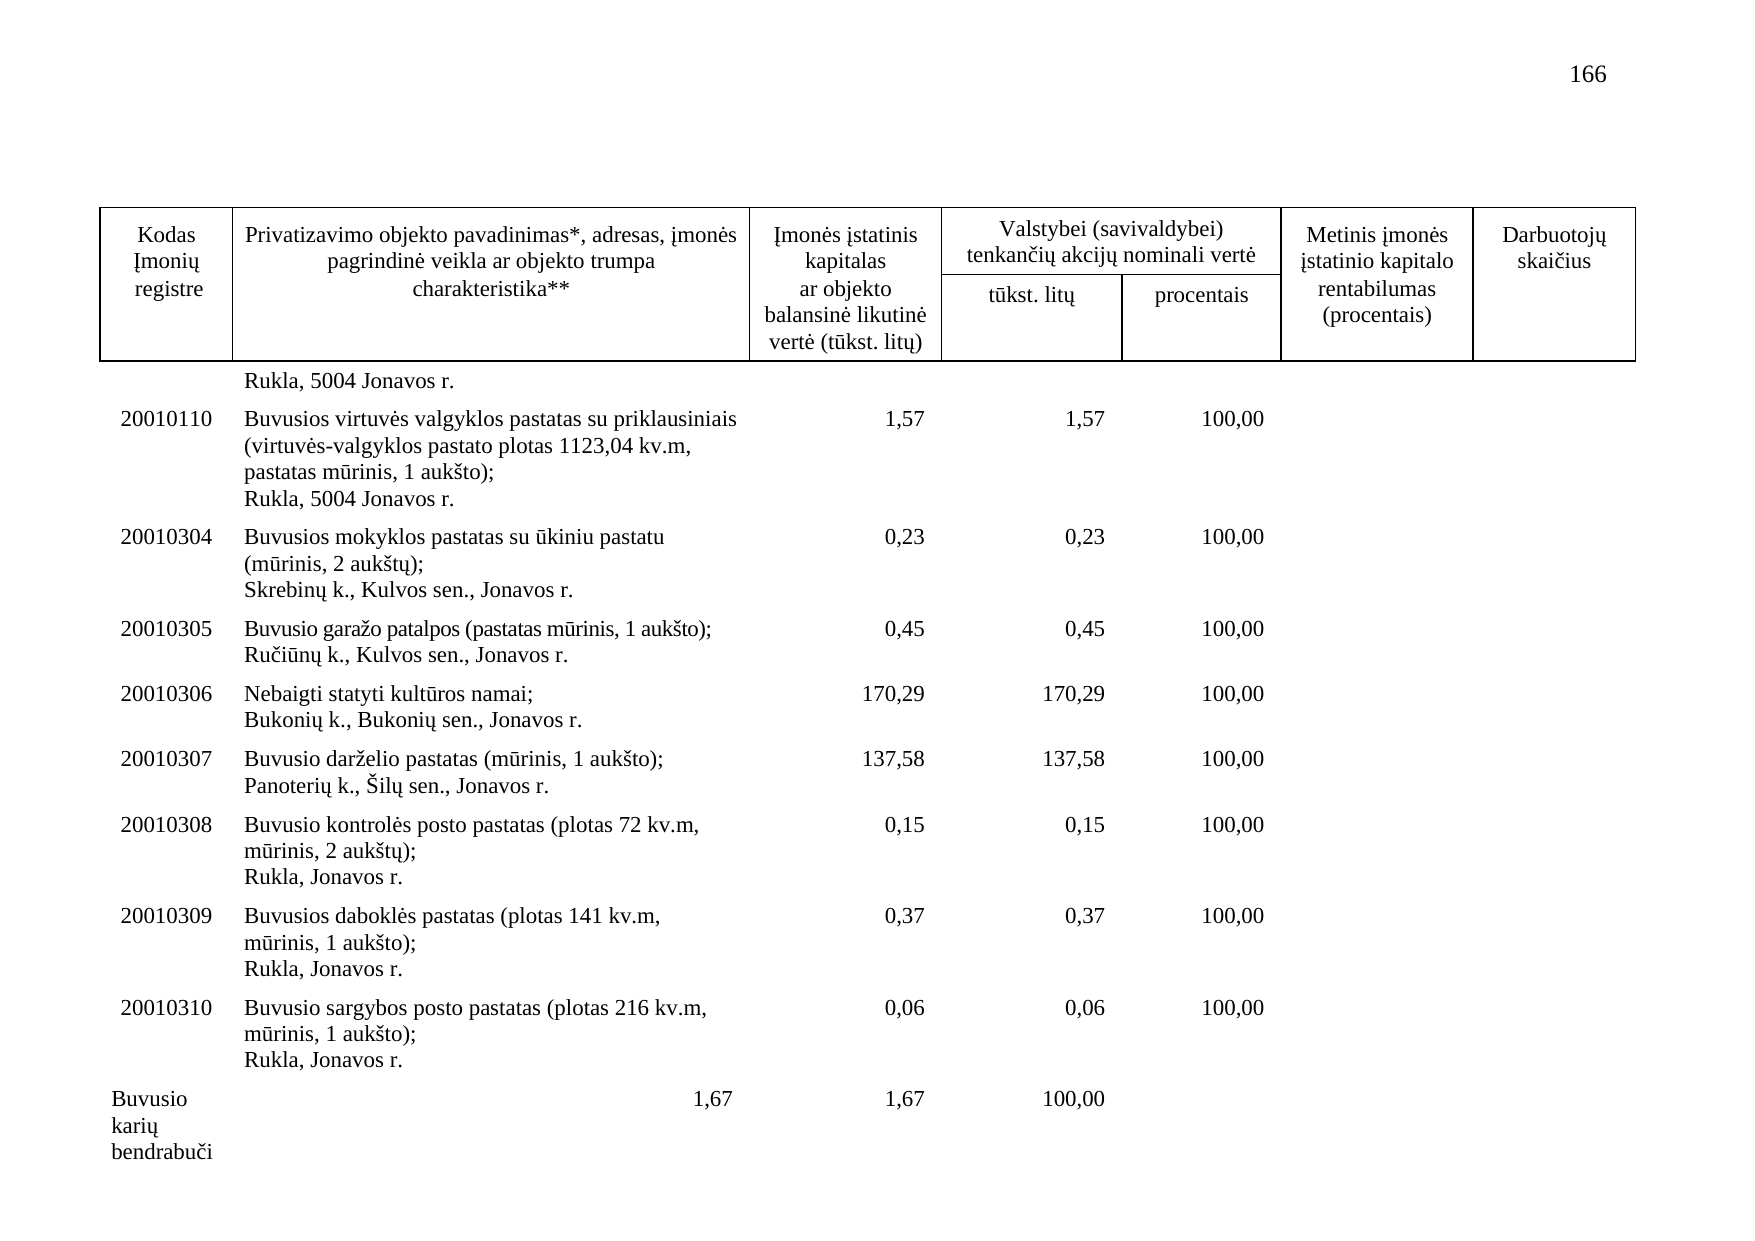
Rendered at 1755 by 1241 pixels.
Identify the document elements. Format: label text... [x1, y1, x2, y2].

table_cell [1281, 674, 1473, 739]
table_cell [1281, 362, 1473, 399]
table_cell 100,00 [1122, 609, 1281, 674]
table_cell Buvusio sargybos posto pastatas (plotas 216 kv.m, mūrinis, 1 aukšto); Rukla, Jonavos r. [233, 988, 749, 1079]
table_cell 20010306 [100, 674, 233, 739]
table_cell [1122, 1079, 1281, 1164]
table_cell 170,29 [750, 674, 941, 739]
table_cell 100,00 [941, 1079, 1122, 1164]
table_cell Nebaigti statyti kultūros namai; Bukonių k., Bukonių sen., Jonavos r. [233, 674, 749, 739]
table_cell Buvusio garažo patalpos (pastatas mūrinis, 1 aukšto); Ručiūnų k., Kulvos sen., Jonavos r. [233, 609, 749, 674]
table_cell Rukla, 5004 Jonavos r. [233, 362, 749, 399]
table_cell 0,23 [941, 517, 1122, 609]
table_cell [1281, 1079, 1473, 1164]
table_cell [1281, 739, 1473, 804]
table_cell Buvusio kontrolės posto pastatas (plotas 72 kv.m, mūrinis, 2 aukštų); Rukla, Jonavos r. [233, 804, 749, 896]
table_cell rentabilumas (procentais) [1282, 274, 1472, 360]
table_header Įmonės įstatinis kapitalas [750, 208, 941, 273]
table_cell [1281, 609, 1473, 674]
table_cell 0,15 [941, 804, 1122, 896]
table_cell [1473, 674, 1636, 739]
table_cell 100,00 [1122, 988, 1281, 1079]
table_cell ar objekto balansinė likutinė vertė (tūkst. litų) [750, 274, 941, 360]
table_cell procentais [1123, 275, 1280, 360]
table_cell 20010110 [100, 399, 233, 517]
table_cell [1473, 517, 1636, 609]
table_cell [1473, 896, 1636, 987]
table_cell 20010310 [100, 988, 233, 1079]
table_cell 137,58 [941, 739, 1122, 804]
table_cell [100, 362, 233, 399]
table_header Privatizavimo objekto pavadinimas*, adresas, įmonės pagrindinė veikla ar objekto trumpa [233, 208, 749, 273]
table_cell 137,58 [750, 739, 941, 804]
table_cell 20010307 [100, 739, 233, 804]
table_cell 20010309 [100, 896, 233, 987]
table_cell 0,23 [750, 517, 941, 609]
table_cell 0,06 [750, 988, 941, 1079]
table_header Darbuotojų skaičius [1474, 208, 1635, 273]
table_cell 0,45 [750, 609, 941, 674]
table_cell charakteristika** [233, 274, 749, 360]
table_cell registre [101, 274, 232, 360]
table_cell [1473, 988, 1636, 1079]
table_cell 0,15 [750, 804, 941, 896]
table_cell 0,37 [941, 896, 1122, 987]
table_cell [1473, 609, 1636, 674]
table_cell [1473, 804, 1636, 896]
table_cell [941, 362, 1122, 399]
table_cell 100,00 [1122, 399, 1281, 517]
table_cell [1281, 804, 1473, 896]
table_header Kodas Įmonių [101, 208, 232, 273]
table_header Metinis įmonės įstatinio kapitalo [1282, 208, 1472, 273]
table_cell Buvusios mokyklos pastatas su ūkiniu pastatu (mūrinis, 2 aukštų); Skrebinų k., Kulvos sen., Jonavos r. [233, 517, 749, 609]
table_cell 170,29 [941, 674, 1122, 739]
table_cell Buvusio darželio pastatas (mūrinis, 1 aukšto); Panoterių k., Šilų sen., Jonavos r. [233, 739, 749, 804]
table_cell 100,00 [1122, 674, 1281, 739]
table_cell [750, 362, 941, 399]
table_cell [1473, 1079, 1636, 1164]
table_header Valstybei (savivaldybei) tenkančių akcijų nominali vertė [942, 208, 1280, 273]
table_cell [1122, 362, 1281, 399]
table_cell [1281, 399, 1473, 517]
table_cell 20010304 [100, 517, 233, 609]
table_cell 100,00 [1122, 896, 1281, 987]
table_cell 1,57 [750, 399, 941, 517]
table_cell [1281, 896, 1473, 987]
table_cell [1473, 362, 1636, 399]
table_cell Buvusios daboklės pastatas (plotas 141 kv.m, mūrinis, 1 aukšto); Rukla, Jonavos r. [233, 896, 749, 987]
table_cell 100,00 [1122, 804, 1281, 896]
table_cell Buvusios virtuvės valgyklos pastatas su priklausiniais (virtuvės-valgyklos pastato plotas 1123,04 kv.m, pastatas mūrinis, 1 aukšto); Rukla, 5004 Jonavos r. [233, 399, 749, 517]
table_cell 100,00 [1122, 739, 1281, 804]
table_cell [1281, 988, 1473, 1079]
table_cell 20010305 [100, 609, 233, 674]
table_cell tūkst. litų [942, 275, 1121, 360]
table_cell 20010308 [100, 804, 233, 896]
table_cell [1473, 399, 1636, 517]
table_cell 100,00 [1122, 517, 1281, 609]
table_cell 1,67 [233, 1079, 749, 1164]
table_cell 0,37 [750, 896, 941, 987]
table_cell 1,67 [750, 1079, 941, 1164]
table_cell [1281, 517, 1473, 609]
table_cell 0,45 [941, 609, 1122, 674]
table_cell [1474, 274, 1635, 360]
table_cell Buvusio karių bendrabuči [100, 1079, 233, 1164]
table_cell 0,06 [941, 988, 1122, 1079]
table_cell 1,57 [941, 399, 1122, 517]
table_cell [1473, 739, 1636, 804]
